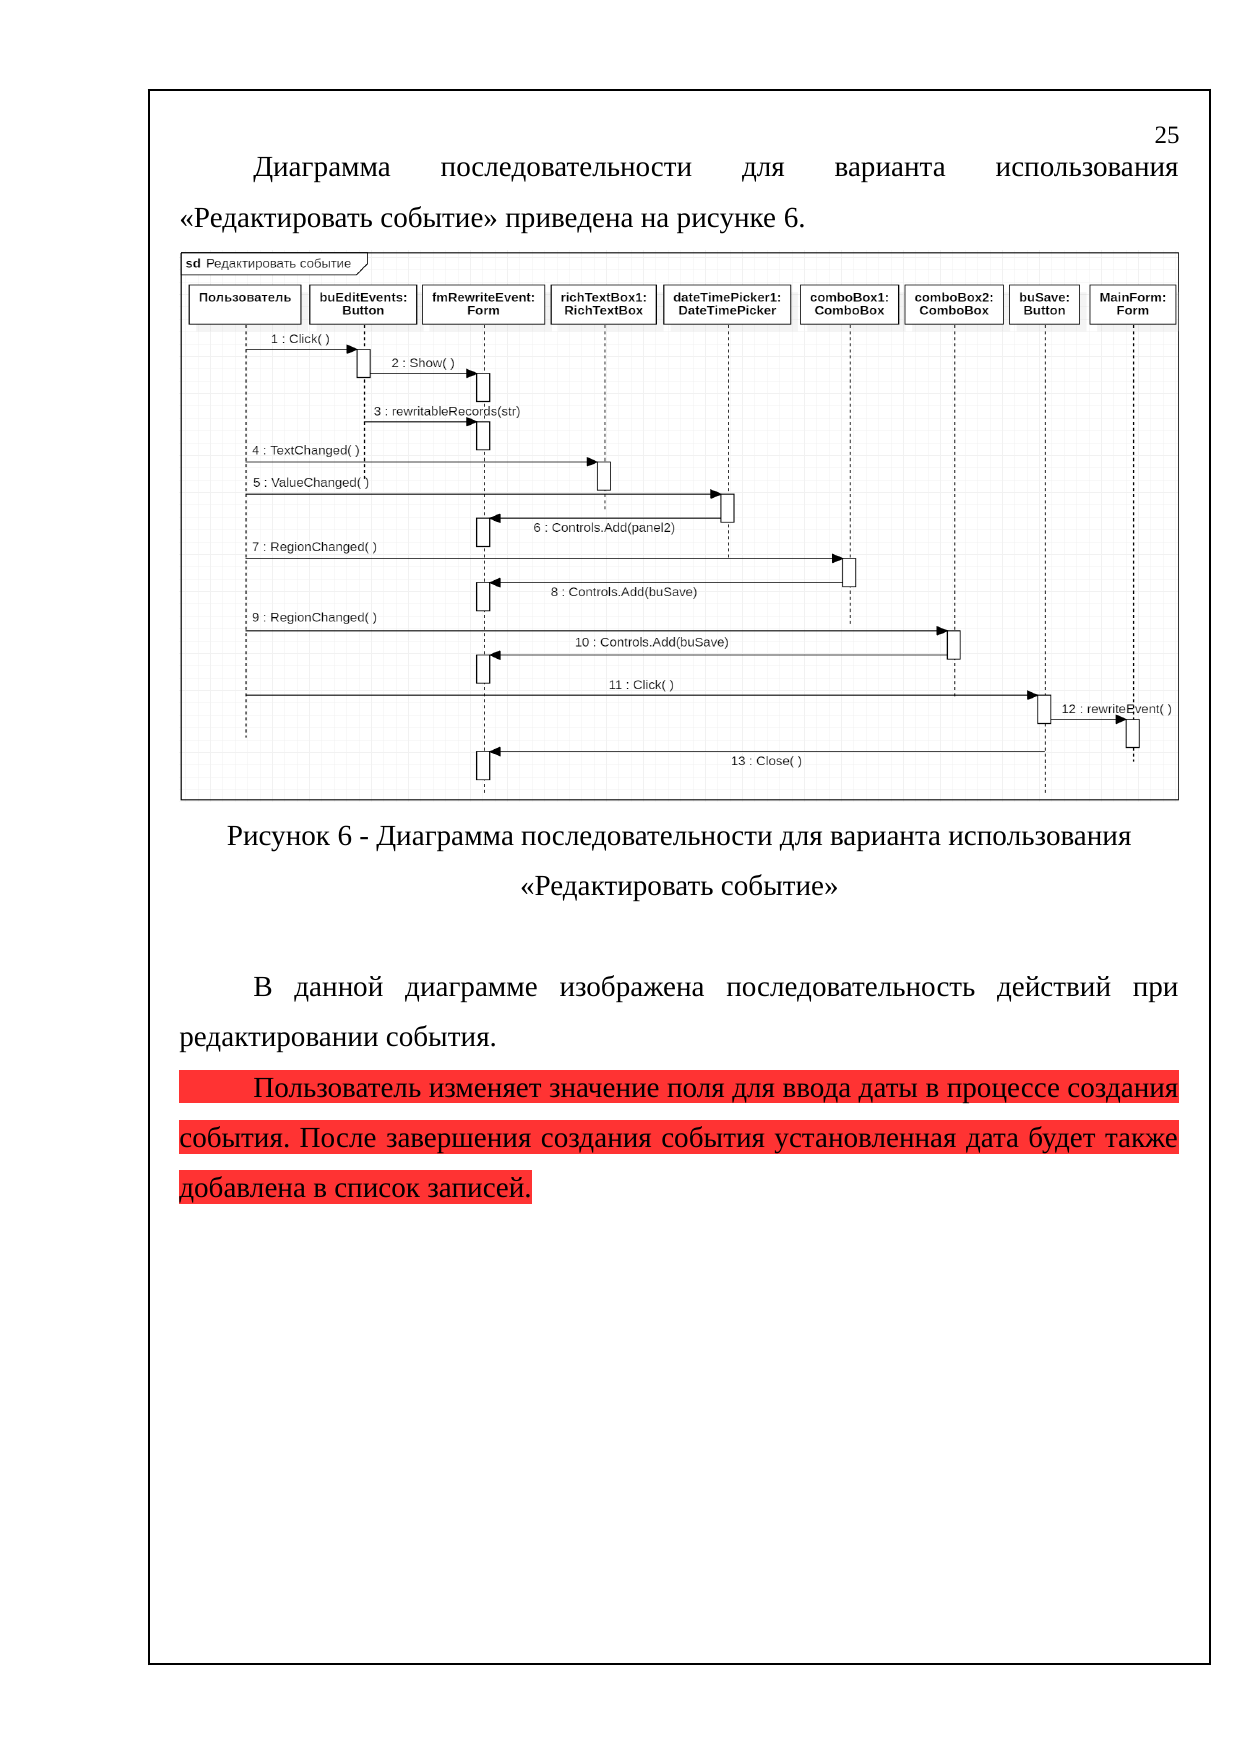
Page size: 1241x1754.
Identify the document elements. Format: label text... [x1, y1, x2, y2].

text В данной диаграмме изображена последовательность действий при редактировании события. [179, 969, 1179, 1053]
text Диаграмма последовательности для варианта использования «Редактировать событие» приведена на рисунке 6. [179, 149, 1179, 233]
picture [179, 250, 1180, 802]
text Пользователь изменяет значение поля для ввода даты в процессе создания события. После завершения создания события установленная дата будет также добавлена в список записей. [179, 1070, 1179, 1204]
text Рисунок 6 - Диаграмма последовательности для варианта использования «Редактировать событие» [179, 802, 1179, 902]
